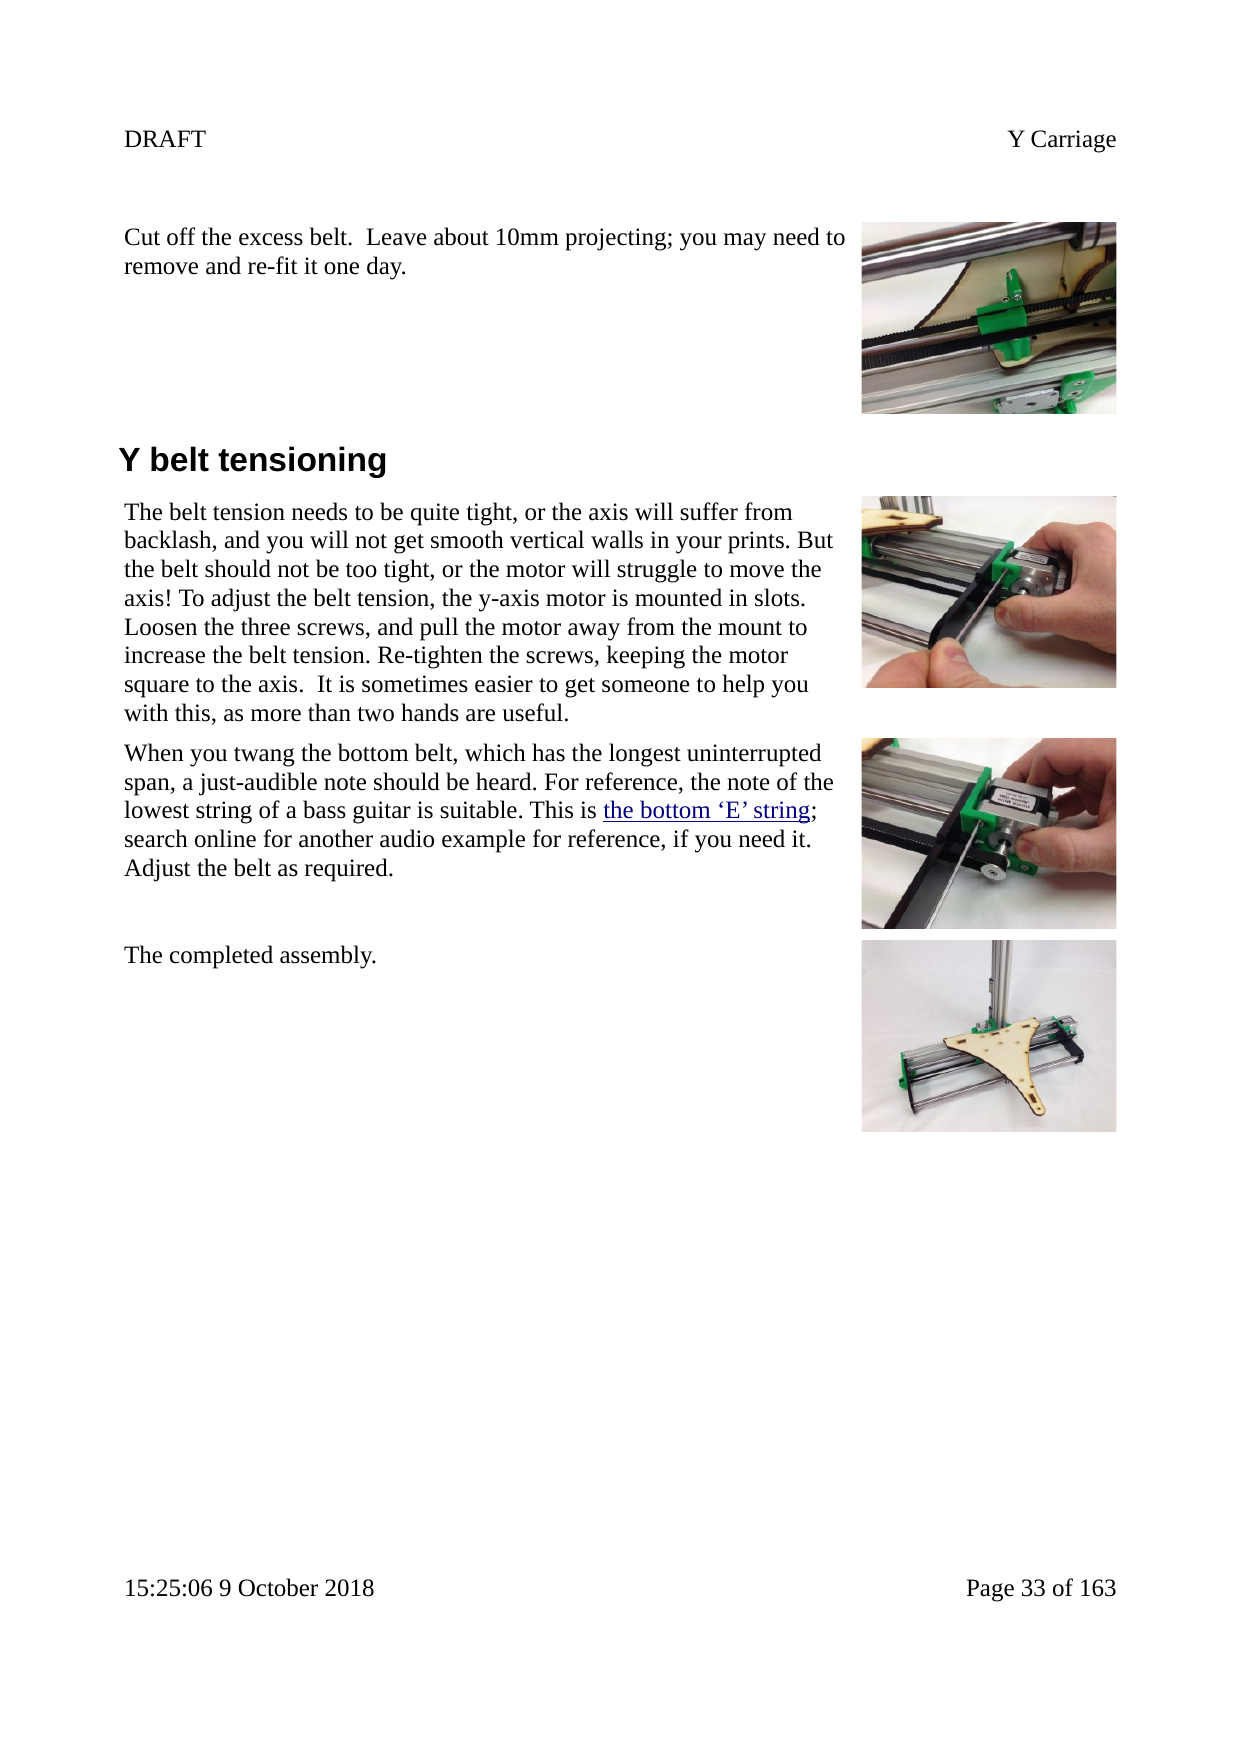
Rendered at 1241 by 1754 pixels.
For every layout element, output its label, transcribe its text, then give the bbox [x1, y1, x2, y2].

picture [861, 496, 1117, 688]
table_header The belt tension needs to be quite tight, or the axis will suffer from backlash, and you will not get smooth vertical walls in your prints. But the belt should not be too tight, or the motor will struggle to move the axis! To adjust the belt tension, the y-axis motor is mounted in slots. Loosen the three screws, and pull the motor away from the mount to increase the belt tension. Re-tighten the screws, keeping the motor square to the axis. It is sometimes easier to get someone to help you with this, as more than two hands are useful. [118, 491, 856, 732]
table_cell [856, 733, 1122, 935]
table_cell The completed assembly. [118, 935, 856, 1137]
table_cell [856, 935, 1122, 1137]
table_cell Cut off the excess belt. Leave about 10mm projecting; you may need to remove and re-fit it one day. [118, 217, 856, 419]
subtitle Y belt tensioning [118, 440, 1122, 478]
picture [861, 940, 1117, 1132]
table_cell When you twang the bottom belt, which has the longest uninterrupted span, a just-audible note should be heard. For reference, the note of the lowest string of a bass guitar is suitable. This is the bottom ‘E’ string; search online for another audio example for reference, if you need it. Adjust the belt as required. [118, 733, 856, 935]
picture [861, 738, 1117, 929]
table_header [856, 491, 1122, 732]
picture [861, 222, 1117, 414]
table_cell [856, 217, 1122, 419]
